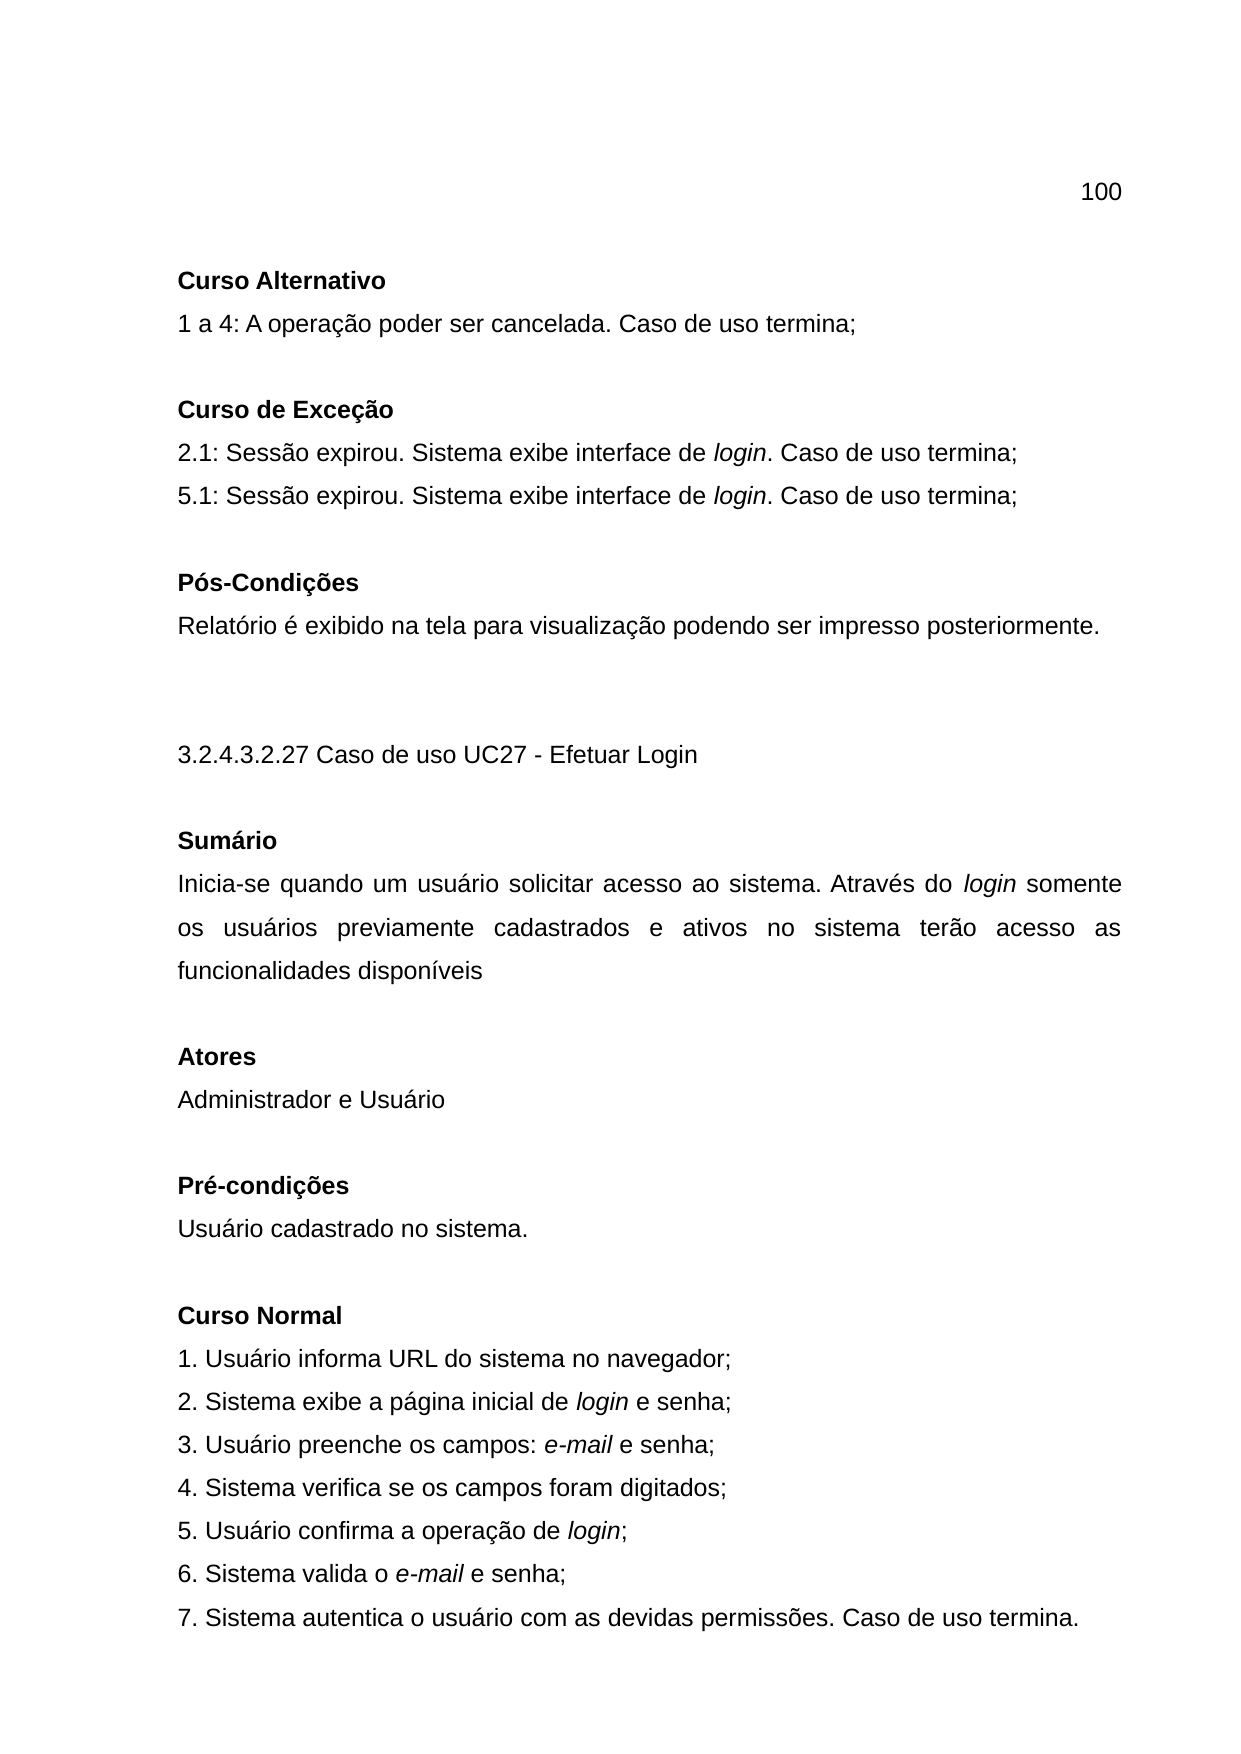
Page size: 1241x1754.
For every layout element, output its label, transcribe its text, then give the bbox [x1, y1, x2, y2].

text Usuário cadastrado no sistema. [177, 1214, 1122, 1243]
text 2.1: Sessão expirou. Sistema exibe interface de login. Caso de uso termina; [177, 438, 1122, 467]
text Relatório é exibido na tela para visualização podendo ser impresso posteriormente. [177, 611, 1122, 639]
text 5. Usuário confirma a operação de login; [177, 1516, 1122, 1545]
text Sumário [177, 826, 1122, 855]
text 2. Sistema exibe a página inicial de login e senha; [177, 1387, 1122, 1416]
text Inicia-se quando um usuário solicitar acesso ao sistema. Através do login somente os usuários previamente cadastrados e ativos no sistema terão acesso as funcionalidades disponíveis [177, 869, 1122, 984]
text Curso Alternativo [177, 266, 1122, 294]
text 6. Sistema valida o e-mail e senha; [177, 1559, 1122, 1588]
text Pós-Condições [177, 568, 1122, 596]
text Curso Normal [177, 1301, 1122, 1329]
text 7. Sistema autentica o usuário com as devidas permissões. Caso de uso termina. [177, 1603, 1122, 1631]
text 4. Sistema verifica se os campos foram digitados; [177, 1473, 1122, 1502]
text Pré-condições [177, 1171, 1122, 1200]
text Atores [177, 1042, 1122, 1071]
text 5.1: Sessão expirou. Sistema exibe interface de login. Caso de uso termina; [177, 481, 1122, 510]
text 3. Usuário preenche os campos: e-mail e senha; [177, 1430, 1122, 1459]
text 3.2.4.3.2.27 Caso de uso UC27 - Efetuar Login [177, 740, 1122, 769]
text Curso de Exceção [177, 395, 1122, 424]
text Administrador e Usuário [177, 1085, 1122, 1114]
text 1. Usuário informa URL do sistema no navegador; [177, 1344, 1122, 1373]
text 1 a 4: A operação poder ser cancelada. Caso de uso termina; [177, 309, 1122, 338]
